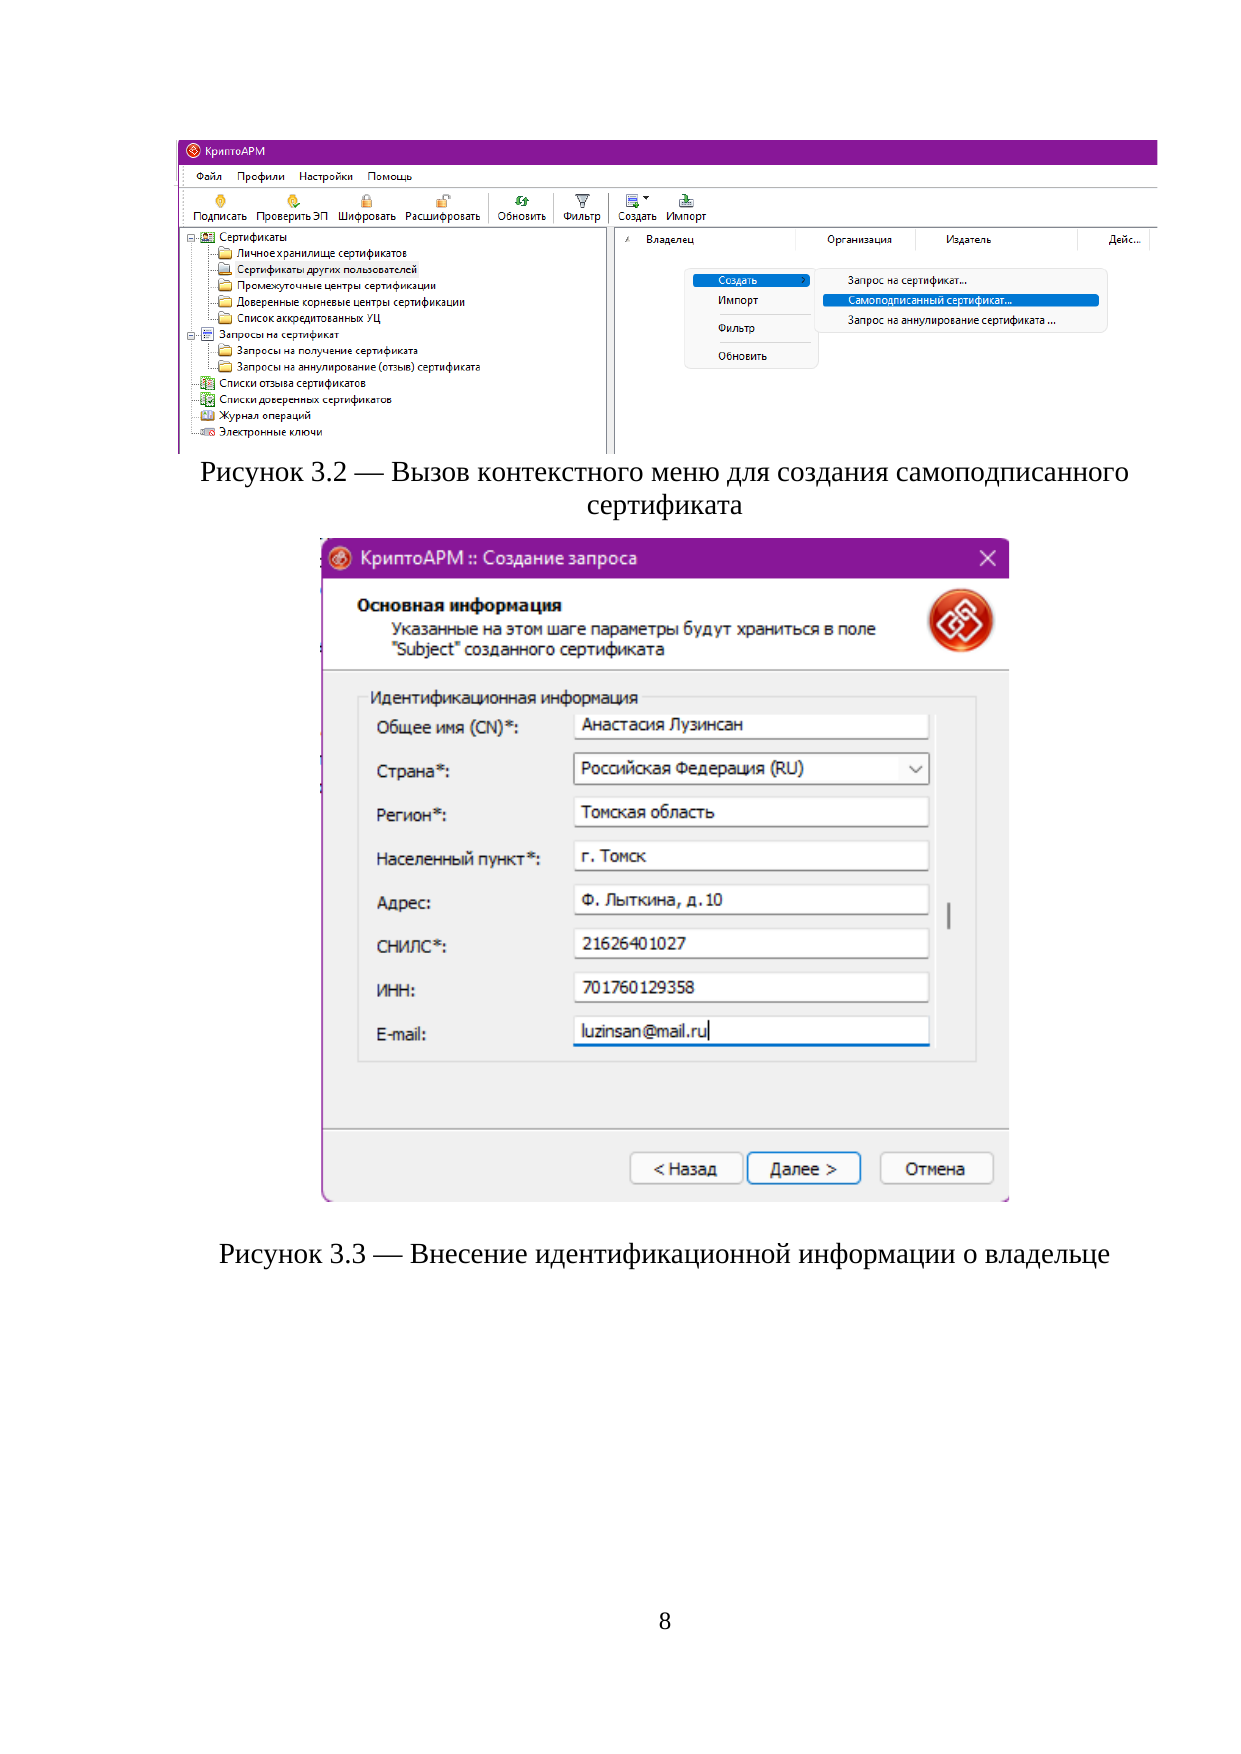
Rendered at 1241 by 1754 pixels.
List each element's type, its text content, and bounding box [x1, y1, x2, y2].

title Рисунок 3.2 — Вызов контекстного меню для создания самоподписанного сертификата [177, 454, 1152, 521]
picture [173, 140, 1158, 454]
title Рисунок 3.3 — Внесение идентификационной информации о владельце [177, 539, 1152, 1269]
title [177, 118, 1152, 140]
